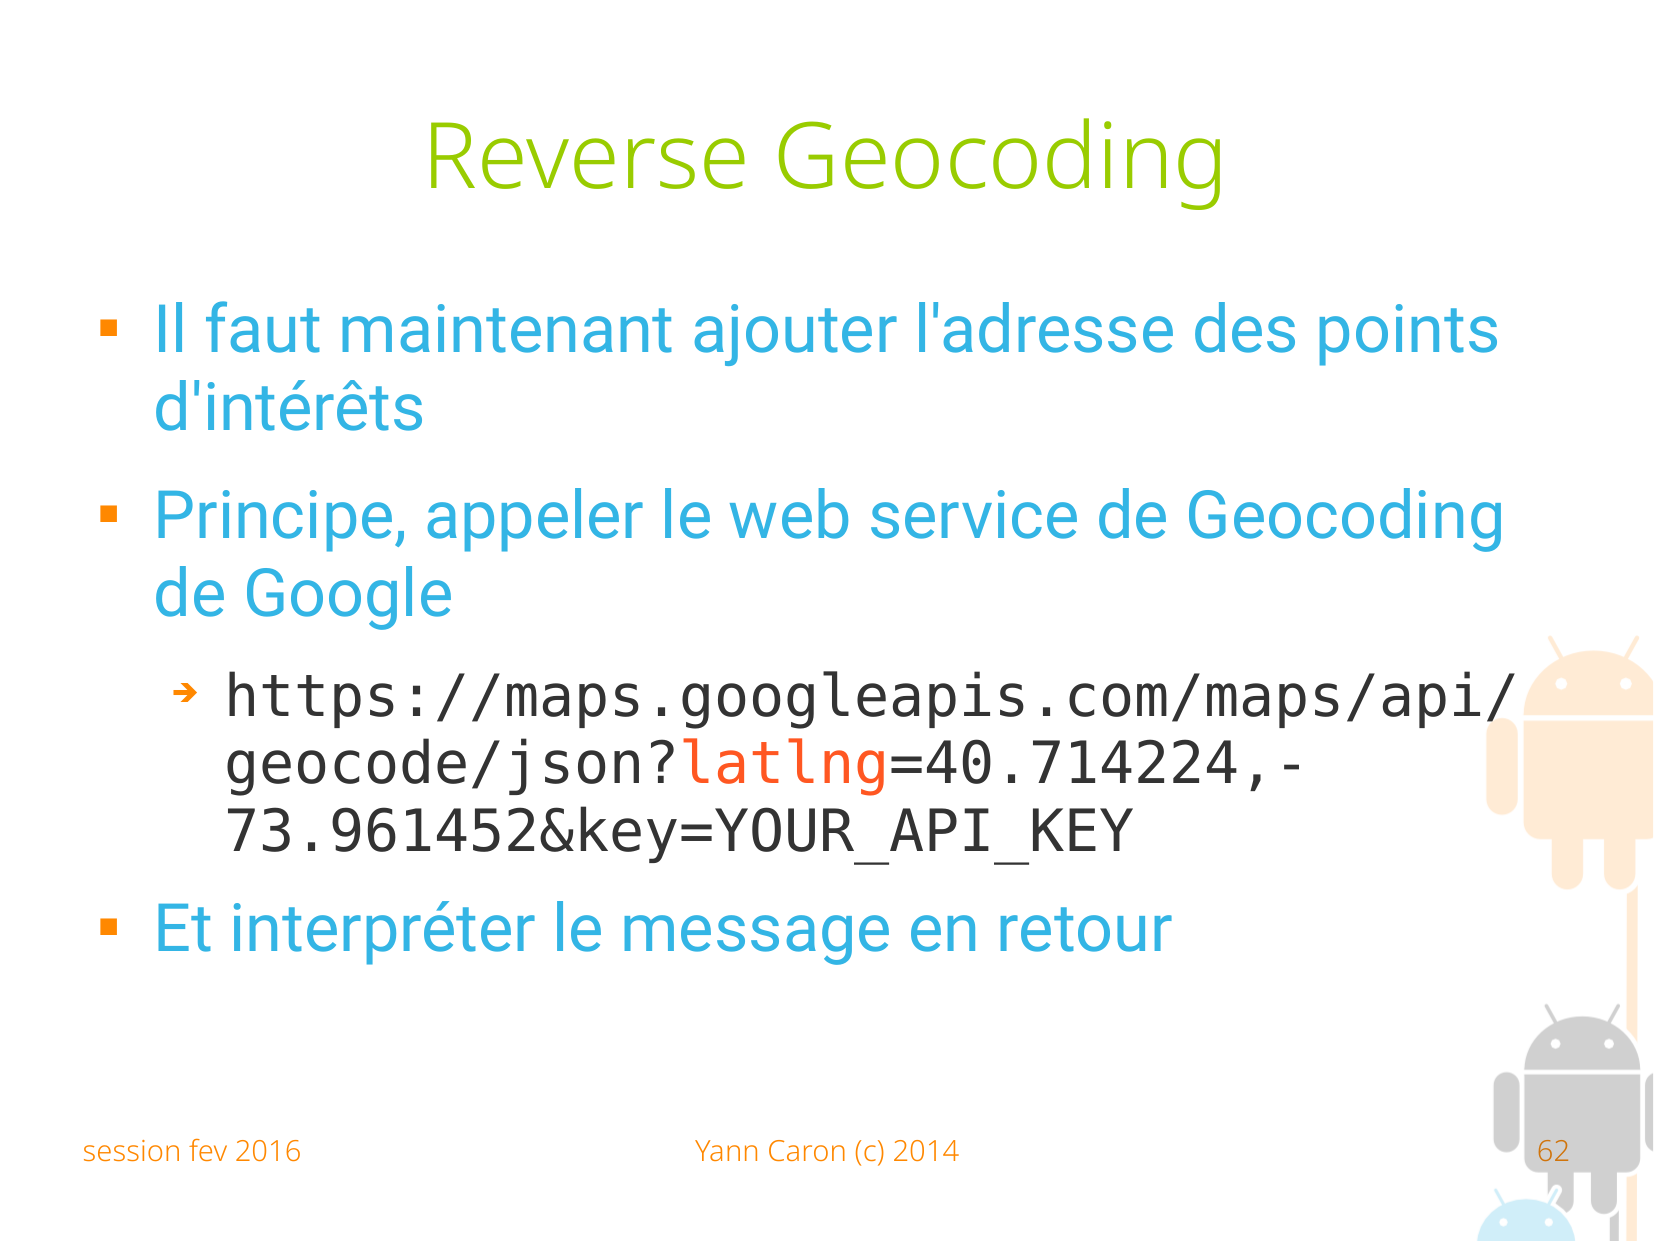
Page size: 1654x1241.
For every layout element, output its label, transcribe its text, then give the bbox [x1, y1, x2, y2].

picture [240, 423, 1654, 1241]
list Il faut maintenant ajouter l'adresse des points d'intérêts Principe, appeler le web service de Geocoding de Google https://maps.googleapis.com/maps/api/geocode/json?latlng=40.714224,-73.961452&key=YOUR_API_KEY Et interpréter le message en retour [82, 290, 1571, 1010]
title Reverse Geocoding [82, 49, 1571, 257]
